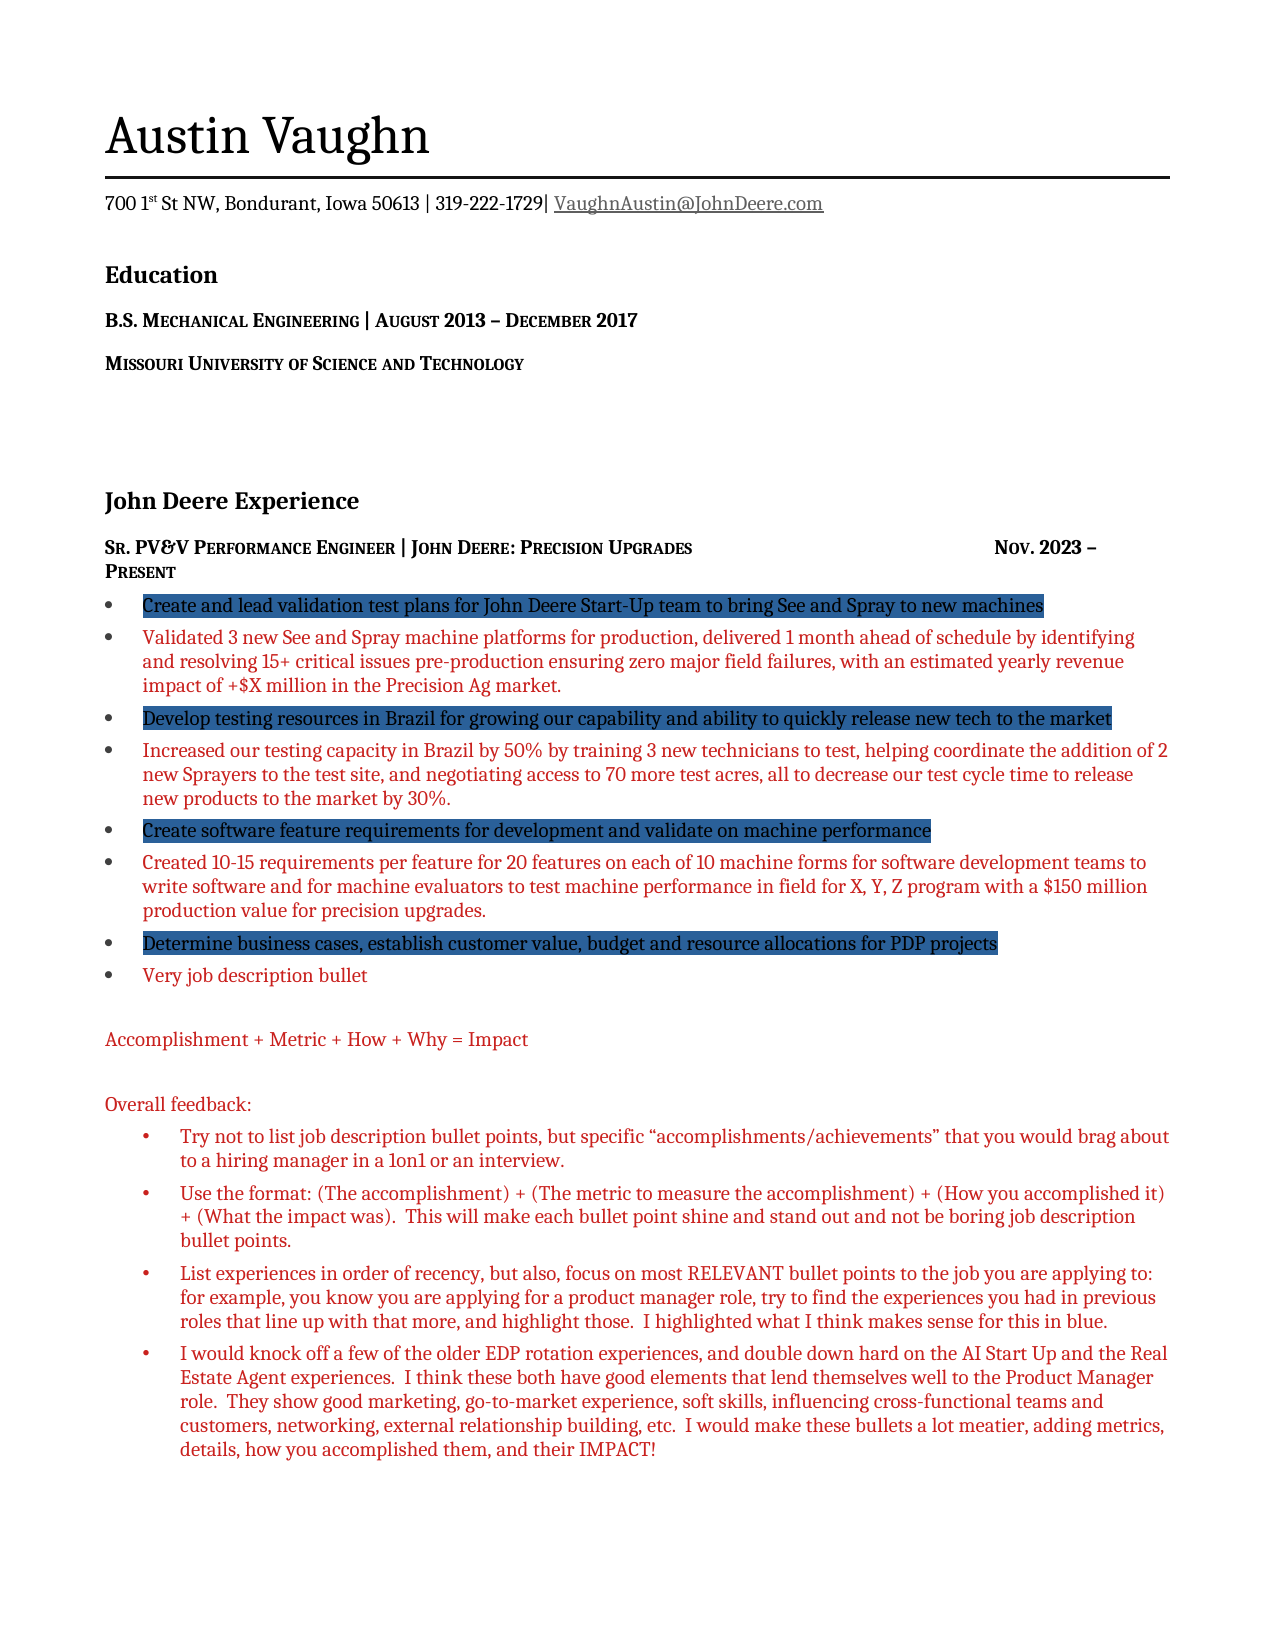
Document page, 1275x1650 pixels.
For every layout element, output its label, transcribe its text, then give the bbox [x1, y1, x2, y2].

list Create and lead validation test plans for John Deere Start-Up team to bring See and Spray to new machines [105, 594, 1170, 618]
subtitle John Deere Experience [105, 483, 1170, 517]
list Create software feature requirements for development and validate on machine performance [105, 819, 1170, 843]
subtitle Sr. PV&V Performance Engineer | John Deere: Precision Upgrades Nov. 2023 – Present [105, 535, 1170, 583]
list Increased our testing capacity in Brazil by 50% by training 3 new technicians to test, helping coordinate the addition of 2 new Sprayers to the test site, and negotiating access to 70 more test acres, all to decrease our test cycle time to release new products to the market by 30%. [105, 738, 1170, 810]
list Validated 3 new See and Spray machine platforms for production, delivered 1 month ahead of schedule by identifying and resolving 15+ critical issues pre-production ensuring zero major field failures, with an estimated yearly revenue impact of +$X million in the Precision Ag market. [105, 626, 1170, 698]
list Overall feedback: [105, 1093, 1170, 1117]
subtitle B.S. Mechanical Engineering | August 2013 – December 2017 [105, 309, 1170, 333]
subtitle Education [105, 257, 1170, 290]
list Created 10-15 requirements per feature for 20 features on each of 10 machine forms for software development teams to write software and for machine evaluators to test machine performance in field for X, Y, Z program with a $150 million production value for precision upgrades. [105, 851, 1170, 923]
list Use the format: (The accomplishment) + (The metric to measure the accomplishment) + (How you accomplished it) + (What the impact was). This will make each bullet point shine and stand out and not be boring job description bullet points. [142, 1181, 1170, 1253]
text 700 1st St NW, Bondurant, Iowa 50613 | 319-222-1729| VaughnAustin@JohnDeere.com [105, 191, 1170, 215]
subtitle Missouri University of Science and Technology [105, 352, 1170, 376]
list Determine business cases, establish customer value, budget and resource allocations for PDP projects [105, 931, 1170, 955]
title Austin Vaughn [105, 105, 1170, 176]
list Accomplishment + Metric + How + Why = Impact [105, 1028, 1170, 1052]
list Try not to list job description bullet points, but specific “accomplishments/achievements” that you would brag about to a hiring manager in a 1on1 or an interview. [142, 1125, 1170, 1173]
list List experiences in order of recency, but also, focus on most RELEVANT bullet points to the job you are applying to: for example, you know you are applying for a product manager role, try to find the experiences you had in previous roles that line up with that more, and highlight those. I highlighted what I think makes sense for this in blue. [142, 1261, 1170, 1333]
list I would knock off a few of the older EDP rotation experiences, and double down hard on the AI Start Up and the Real Estate Agent experiences. I think these both have good elements that lend themselves well to the Product Manager role. They show good marketing, go-to-market experience, soft skills, influencing cross-functional teams and customers, networking, external relationship building, etc. I would make these bullets a lot meatier, adding metrics, details, how you accomplished them, and their IMPACT! [142, 1342, 1170, 1461]
list Very job description bullet [105, 963, 1170, 987]
list Develop testing resources in Brazil for growing our capability and ability to quickly release new tech to the market [105, 706, 1170, 730]
